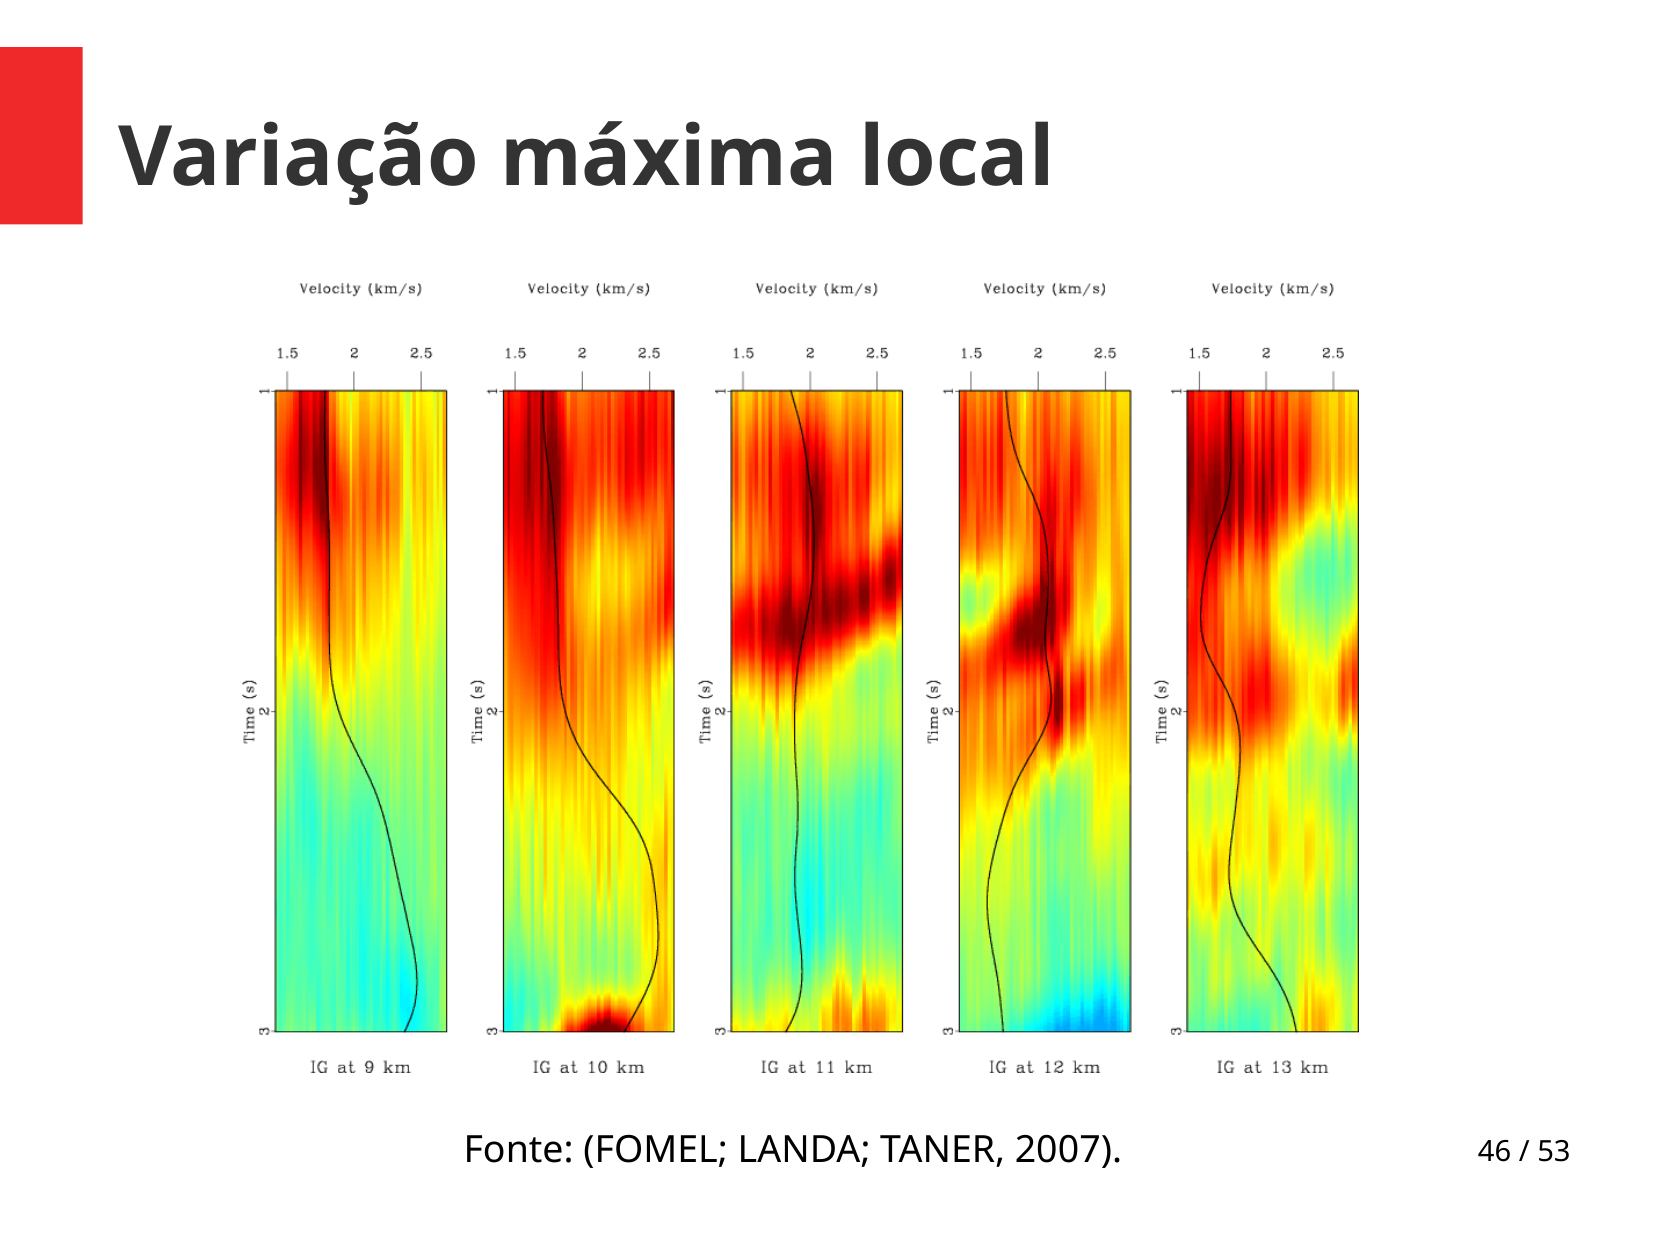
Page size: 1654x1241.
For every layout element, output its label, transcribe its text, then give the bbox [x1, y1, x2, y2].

title Variação máxima local [118, 49, 1571, 257]
picture [242, 283, 1359, 1073]
text_box Fonte: (FOMEL; LANDA; TANER, 2007). [448, 1114, 1205, 1217]
